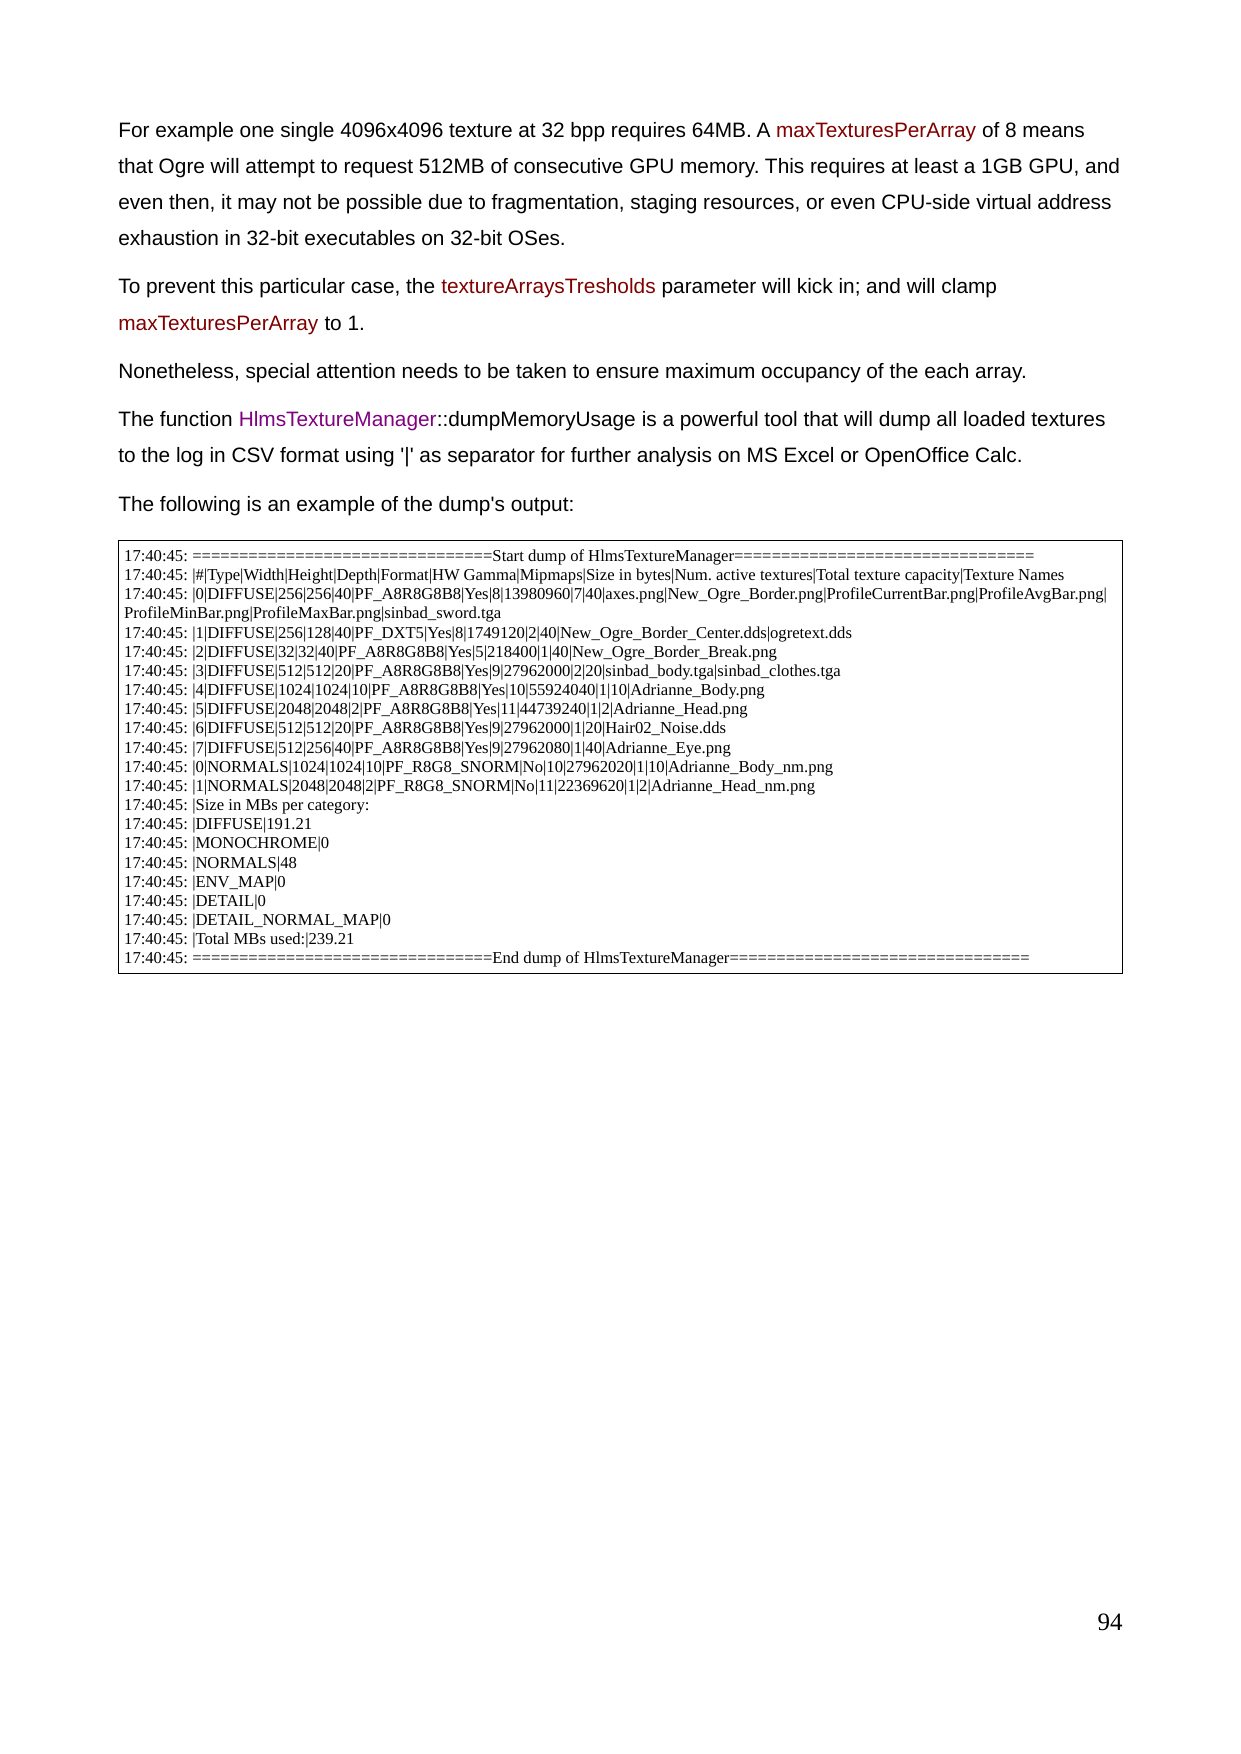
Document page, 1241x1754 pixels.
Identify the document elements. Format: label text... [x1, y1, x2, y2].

text For example one single 4096x4096 texture at 32 bpp requires 64MB. A maxTexturesPerArray of 8 means that Ogre will attempt to request 512MB of consecutive GPU memory. This requires at least a 1GB GPU, and even then, it may not be possible due to fragmentation, staging resources, or even CPU-side virtual address exhaustion in 32-bit executables on 32-bit OSes. [118, 118, 1122, 250]
text The function HlmsTextureManager::dumpMemoryUsage is a powerful tool that will dump all loaded textures to the log in CSV format using '|' as separator for further analysis on MS Excel or OpenOffice Calc. [118, 407, 1122, 467]
table_header 17:40:45: ================================Start dump of HlmsTextureManager================================ 17:40:45: |#|Type|Width|Height|Depth|Format|HW Gamma|Mipmaps|Size in bytes|Num. active textures|Total texture capacity|Texture Names 17:40:45: |0|DIFFUSE|256|256|40|PF_A8R8G8B8|Yes|8|13980960|7|40|axes.png|New_Ogre_Border.png|ProfileCurrentBar.png|ProfileAvgBar.png|ProfileMinBar.png|ProfileMaxBar.png|sinbad_sword.tga 17:40:45: |1|DIFFUSE|256|128|40|PF_DXT5|Yes|8|1749120|2|40|New_Ogre_Border_Center.dds|ogretext.dds 17:40:45: |2|DIFFUSE|32|32|40|PF_A8R8G8B8|Yes|5|218400|1|40|New_Ogre_Border_Break.png 17:40:45: |3|DIFFUSE|512|512|20|PF_A8R8G8B8|Yes|9|27962000|2|20|sinbad_body.tga|sinbad_clothes.tga 17:40:45: |4|DIFFUSE|1024|1024|10|PF_A8R8G8B8|Yes|10|55924040|1|10|Adrianne_Body.png 17:40:45: |5|DIFFUSE|2048|2048|2|PF_A8R8G8B8|Yes|11|44739240|1|2|Adrianne_Head.png 17:40:45: |6|DIFFUSE|512|512|20|PF_A8R8G8B8|Yes|9|27962000|1|20|Hair02_Noise.dds 17:40:45: |7|DIFFUSE|512|256|40|PF_A8R8G8B8|Yes|9|27962080|1|40|Adrianne_Eye.png 17:40:45: |0|NORMALS|1024|1024|10|PF_R8G8_SNORM|No|10|27962020|1|10|Adrianne_Body_nm.png 17:40:45: |1|NORMALS|2048|2048|2|PF_R8G8_SNORM|No|11|22369620|1|2|Adrianne_Head_nm.png 17:40:45: |Size in MBs per category: 17:40:45: |DIFFUSE|191.21 17:40:45: |MONOCHROME|0 17:40:45: |NORMALS|48 17:40:45: |ENV_MAP|0 17:40:45: |DETAIL|0 17:40:45: |DETAIL_NORMAL_MAP|0 17:40:45: |Total MBs used:|239.21 17:40:45: ================================End dump of HlmsTextureManager================================ [119, 541, 1122, 973]
text Nonetheless, special attention needs to be taken to ensure maximum occupancy of the each array. [118, 359, 1122, 383]
text The following is an example of the dump's output: [118, 492, 1122, 516]
text To prevent this particular case, the textureArraysTresholds parameter will kick in; and will clamp maxTexturesPerArray to 1. [118, 274, 1122, 334]
